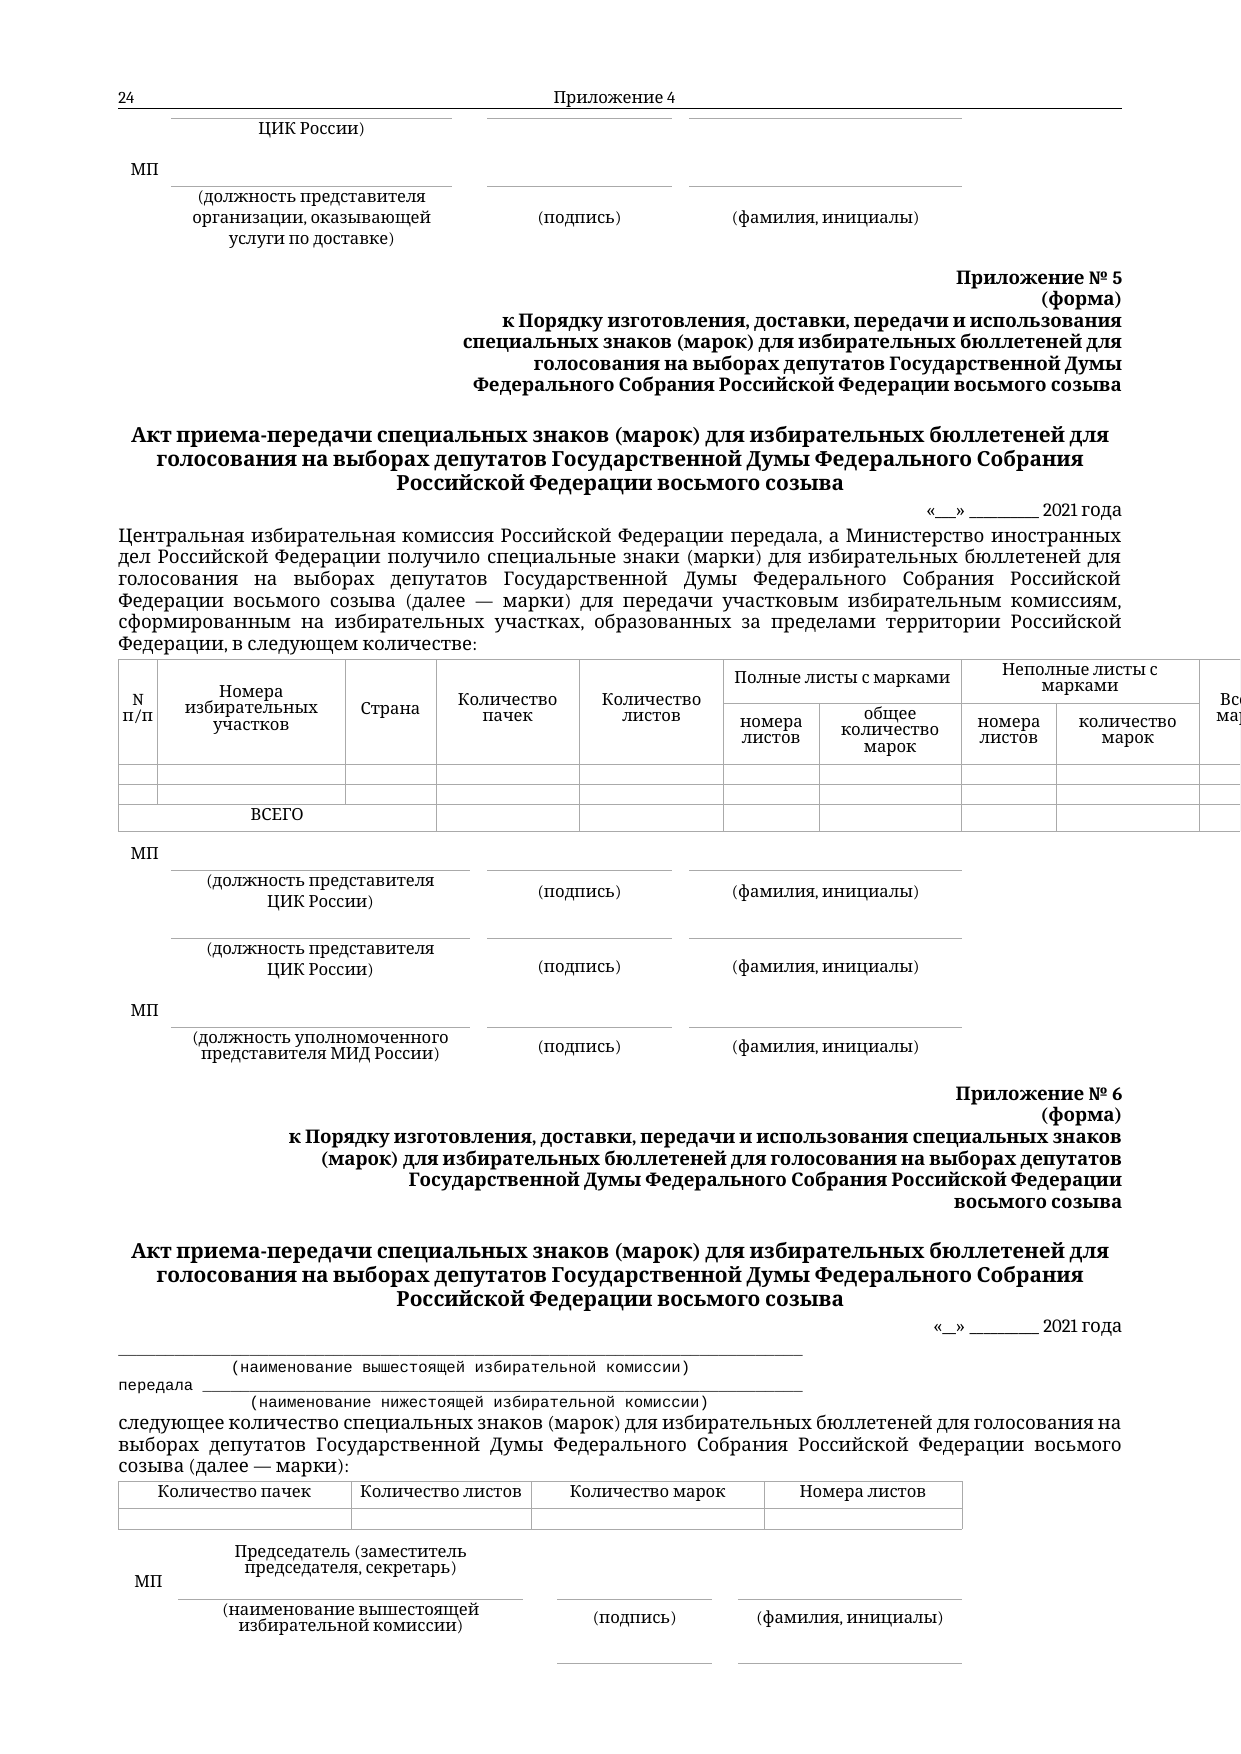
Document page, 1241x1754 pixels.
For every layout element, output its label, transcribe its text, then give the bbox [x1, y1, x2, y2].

table_cell [1200, 785, 1240, 804]
text «___» __________ 2021 года [118, 500, 1122, 521]
table_cell [672, 938, 689, 1000]
table_cell [820, 765, 961, 784]
table_cell (подпись) [487, 1028, 672, 1071]
table_cell [672, 1027, 689, 1071]
table_cell [1200, 765, 1240, 784]
table_cell (фамилия, инициалы) [689, 871, 962, 918]
table_cell [689, 918, 962, 938]
table_cell [724, 785, 819, 804]
table_cell [352, 1509, 531, 1528]
table_cell (должность представителя ЦИК России) [171, 871, 470, 918]
table_cell (фамилия, инициалы) [738, 1600, 962, 1643]
table_cell [580, 805, 723, 831]
table_cell [437, 785, 579, 804]
table_header Председатель (заместитель председателя, секретарь) [178, 1541, 523, 1599]
table_header Количество пачек [119, 1482, 351, 1508]
table_cell [672, 918, 689, 938]
table_header [557, 1541, 712, 1599]
table_cell МП [118, 159, 171, 186]
table_cell [738, 1643, 962, 1663]
table_cell [1057, 785, 1199, 804]
text _________________________________________________________________________ [118, 1342, 1122, 1359]
table_cell [487, 159, 672, 186]
table_cell [962, 765, 1056, 784]
table_cell [712, 1643, 738, 1663]
table_cell [119, 765, 157, 784]
table_cell [689, 159, 962, 186]
table_cell [171, 1000, 470, 1027]
table_cell (фамилия, инициалы) [689, 939, 962, 1000]
table_cell [118, 1643, 178, 1663]
table_header Количество марок [532, 1482, 764, 1508]
table_cell [452, 118, 487, 159]
table_cell [118, 918, 171, 1000]
table_cell [119, 785, 157, 804]
table_cell [470, 870, 487, 918]
text Приложение № 6 (форма) к Порядку изготовления, доставки, передачи и использования специальных знаков (марок) для избирательных бюллетеней для голосования на выборах депутатов Государственной Думы Федерального Собрания Российской Федерации восьмого созыва [118, 1083, 1122, 1213]
table_header Всего марок [1200, 660, 1240, 763]
table_cell [820, 785, 961, 804]
table_cell (должность представителя организации, оказывающей услуги по доставке) [171, 187, 452, 255]
table_cell [580, 765, 723, 784]
table_header МП [118, 844, 171, 870]
table_header Неполные листы с марками [962, 660, 1199, 703]
table_cell [765, 1509, 962, 1528]
table_cell [523, 1599, 557, 1643]
table_cell (подпись) [487, 187, 672, 255]
text (наименование вышестоящей избирательной комиссии) [118, 1359, 1122, 1377]
table_cell [470, 938, 487, 1000]
table_cell [171, 159, 452, 186]
table_cell [487, 918, 672, 938]
table_cell [532, 1509, 764, 1528]
table_cell (фамилия, инициалы) [689, 1028, 962, 1071]
table_cell (должность представителя ЦИК России) [171, 939, 470, 1000]
table_cell ВСЕГО [119, 805, 436, 831]
table_header N п/п [119, 660, 157, 763]
table_cell [672, 159, 689, 186]
table_cell [689, 119, 962, 159]
table_cell номера листов [724, 704, 819, 763]
table_cell [557, 1643, 712, 1663]
text передала ________________________________________________________________ [118, 1377, 1122, 1395]
table_cell [672, 1000, 689, 1027]
table_cell [487, 1000, 672, 1027]
table_cell ЦИК России) [171, 119, 452, 159]
table_header [672, 844, 689, 870]
table_cell [1057, 805, 1199, 831]
table_cell [962, 805, 1056, 831]
table_cell (подпись) [487, 939, 672, 1000]
table_cell [470, 1000, 487, 1027]
table_header МП [118, 1541, 178, 1599]
table_cell (подпись) [487, 871, 672, 918]
table_cell (наименование вышестоящей избирательной комиссии) [178, 1600, 523, 1643]
table_cell [118, 1027, 171, 1071]
table_cell (фамилия, инициалы) [689, 187, 962, 255]
text следующее количество специальных знаков (марок) для избирательных бюллетеней для голосования на выборах депутатов Государственной Думы Федерального Собрания Российской Федерации восьмого созыва (далее — марки): [118, 1412, 1122, 1477]
table_cell (должность уполномоченного представителя МИД России) [171, 1028, 470, 1071]
table_cell [724, 805, 819, 831]
table_cell [672, 186, 689, 255]
table_cell общее количество марок [820, 704, 961, 763]
table_cell [470, 918, 487, 938]
table_cell МП [118, 1000, 171, 1027]
table_header [738, 1541, 962, 1599]
table_header [523, 1541, 557, 1599]
table_cell [672, 870, 689, 918]
table_cell [1200, 805, 1240, 831]
table_cell [962, 785, 1056, 804]
table_cell [437, 805, 579, 831]
table_cell [1057, 765, 1199, 784]
table_cell [119, 1509, 351, 1528]
table_header Количество листов [352, 1482, 531, 1508]
table_cell [158, 765, 345, 784]
table_cell [118, 870, 171, 918]
table_cell [672, 118, 689, 159]
table_header Количество пачек [437, 660, 579, 763]
table_cell [724, 765, 819, 784]
table_header [712, 1541, 738, 1599]
table_cell (подпись) [557, 1600, 712, 1643]
table_cell [487, 119, 672, 159]
table_cell [118, 186, 171, 255]
table_cell [118, 118, 171, 159]
table_cell [118, 1599, 178, 1643]
subtitle Акт приема-передачи специальных знаков (марок) для избирательных бюллетеней для голосования на выборах депутатов Государственной Думы Федерального Собрания Российской Федерации восьмого созыва [118, 1240, 1122, 1312]
text Центральная избирательная комиссия Российской Федерации передала, а Министерство иностранных дел Российской Федерации получило специальные знаки (марки) для избирательных бюллетеней для голосования на выборах депутатов Государственной Думы Федерального Собрания Российской Федерации восьмого созыва (далее — марки) для передачи участковым избирательным комиссиям, сформированным на избирательных участках, образованных за пределами территории Российской Федерации, в следующем количестве: [118, 526, 1122, 655]
table_header Полные листы с марками [724, 660, 961, 703]
table_cell [171, 918, 470, 938]
table_cell номера листов [962, 704, 1056, 763]
table_cell [452, 186, 487, 255]
table_header Номера листов [765, 1482, 962, 1508]
table_header Страна [346, 660, 436, 763]
table_cell [470, 1027, 487, 1071]
table_cell [346, 765, 436, 784]
table_cell количество марок [1057, 704, 1199, 763]
table_cell [580, 785, 723, 804]
table_cell [346, 785, 436, 804]
text (наименование нижестоящей избирательной комиссии) [118, 1395, 1122, 1412]
table_header Номера избирательных участков [158, 660, 345, 763]
table_header Количество листов [580, 660, 723, 763]
text «__» __________ 2021 года [118, 1316, 1122, 1337]
table_cell [523, 1643, 557, 1663]
table_header [470, 844, 487, 870]
table_header [487, 844, 672, 870]
table_cell [158, 785, 345, 804]
table_cell [820, 805, 961, 831]
table_cell [689, 1000, 962, 1027]
table_cell [437, 765, 579, 784]
text Приложение № 5 (форма) к Порядку изготовления, доставки, передачи и использования специальных знаков (марок) для избирательных бюллетеней для голосования на выборах депутатов Государственной Думы Федерального Собрания Российской Федерации восьмого созыва [118, 267, 1122, 397]
table_cell [712, 1599, 738, 1643]
table_header [689, 844, 962, 870]
table_cell [178, 1643, 523, 1663]
subtitle Акт приема-передачи специальных знаков (марок) для избирательных бюллетеней для голосования на выборах депутатов Государственной Думы Федерального Собрания Российской Федерации восьмого созыва [118, 424, 1122, 496]
table_header [171, 844, 470, 870]
table_cell [452, 159, 487, 186]
